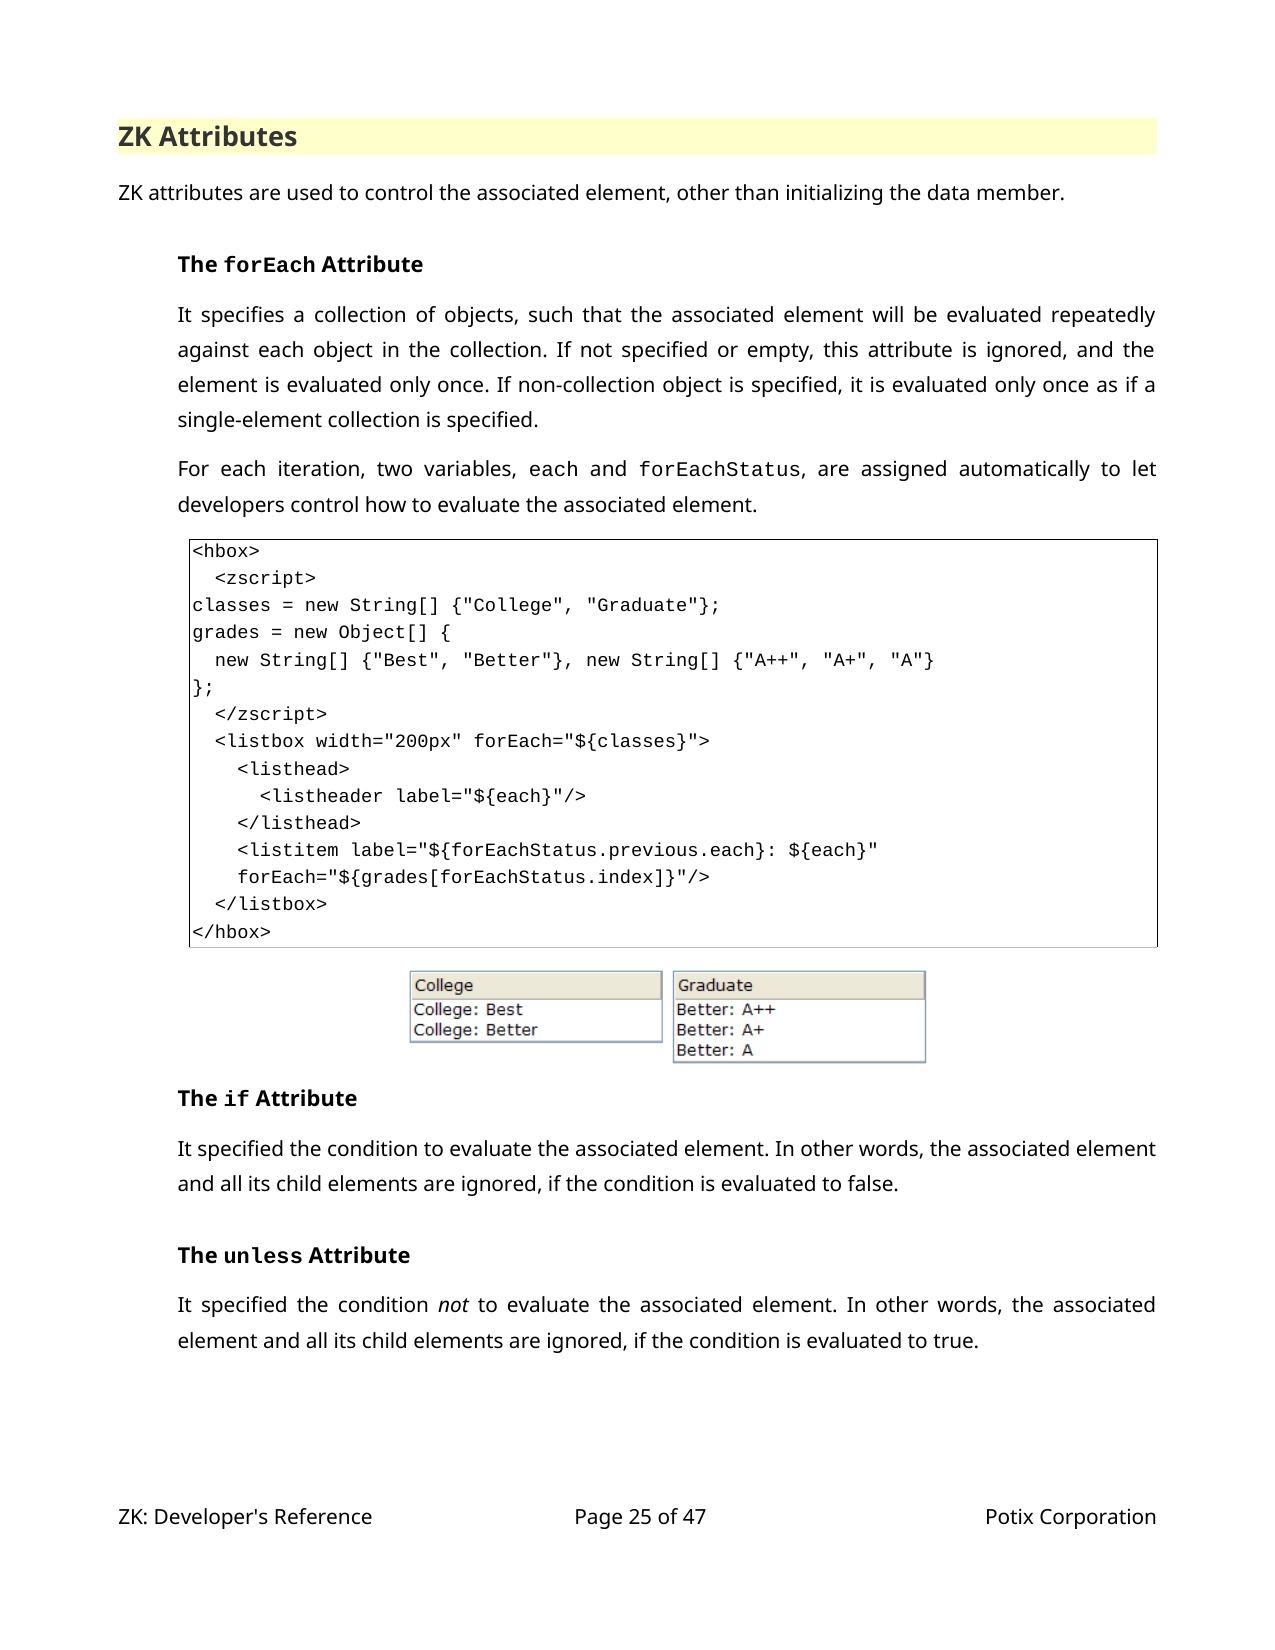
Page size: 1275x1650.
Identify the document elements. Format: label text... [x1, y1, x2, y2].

text grades = new Object[] { [190, 620, 1157, 645]
text </zscript> [190, 702, 1157, 726]
text For each iteration, two variables, each and forEachStatus, are assigned automatically to let developers control how to evaluate the associated element. [177, 454, 1157, 518]
text It specified the condition not to evaluate the associated element. In other words, the associated element and all its child elements are ignored, if the condition is evaluated to true. [177, 1291, 1157, 1354]
text It specifies a collection of objects, such that the associated element will be evaluated repeatedly against each object in the collection. If not specified or empty, this attribute is ignored, and the element is evaluated only once. If non-collection object is specified, it is evaluated only once as if a single-element collection is specified. [177, 300, 1157, 434]
subtitle The unless Attribute [177, 1240, 1157, 1270]
text </listbox> [190, 892, 1157, 917]
subtitle ZK Attributes [118, 118, 1157, 155]
subtitle The if Attribute [177, 1066, 1157, 1113]
text </listhead> [190, 811, 1157, 835]
subtitle The forEach Attribute [177, 249, 1157, 279]
text <listhead> [190, 756, 1157, 781]
text ZK attributes are used to control the associated element, other than initializing the data member. [118, 178, 1157, 207]
text forEach="${grades[forEachStatus.index]}"/> [190, 865, 1157, 889]
text It specified the condition to evaluate the associated element. In other words, the associated element and all its child elements are ignored, if the condition is evaluated to false. [177, 1134, 1157, 1197]
text new String[] {"Best", "Better"}, new String[] {"A++", "A+", "A"} [190, 648, 1157, 672]
text <zscript> [190, 566, 1157, 590]
text <listitem label="${forEachStatus.previous.each}: ${each}" [190, 838, 1157, 862]
text classes = new String[] {"College", "Graduate"}; [190, 593, 1157, 617]
text <listheader label="${each}"/> [190, 783, 1157, 808]
picture [407, 968, 930, 1066]
text <hbox> [190, 540, 1157, 563]
text }; [190, 675, 1157, 699]
text <listbox width="200px" forEach="${classes}"> [190, 729, 1157, 753]
text </hbox> [190, 919, 1157, 947]
